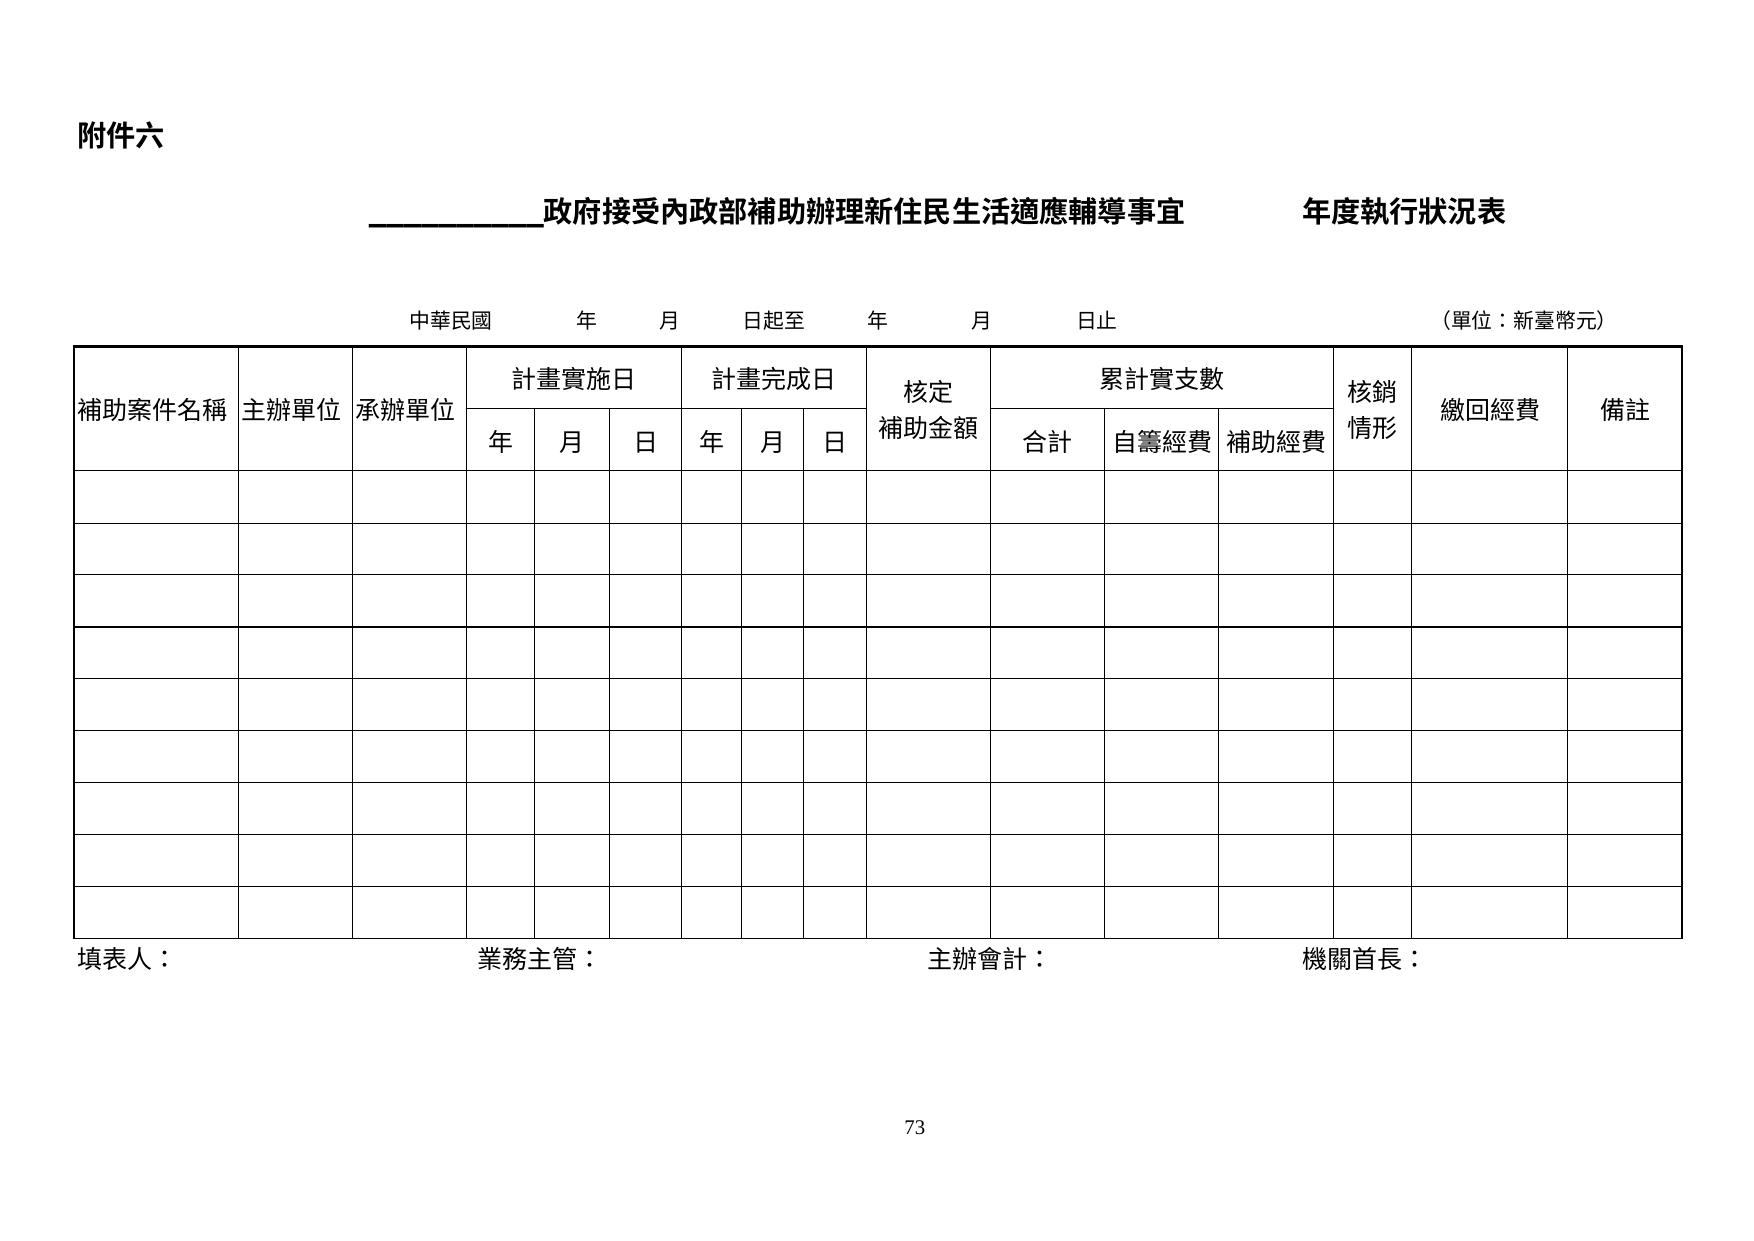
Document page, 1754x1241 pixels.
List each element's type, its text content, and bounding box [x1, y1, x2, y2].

table_cell [353, 679, 466, 730]
table_cell [804, 835, 866, 886]
table_cell [867, 575, 990, 626]
table_header [991, 112, 1105, 154]
table_cell [239, 731, 352, 782]
table_cell [1568, 783, 1681, 834]
table_cell [610, 471, 681, 522]
table_cell 核定 補助金額 [867, 348, 990, 470]
table_cell [353, 628, 466, 678]
table_cell [682, 731, 741, 782]
table_cell [75, 524, 238, 574]
table_cell [867, 835, 990, 886]
table_cell [467, 887, 534, 938]
table_cell [804, 575, 866, 626]
table_cell [467, 731, 534, 782]
table_cell [535, 524, 609, 574]
table_cell 自籌經費 [1105, 409, 1218, 470]
table_cell [75, 679, 238, 730]
table_cell [1219, 731, 1333, 782]
table_cell [682, 783, 741, 834]
table_cell [535, 575, 609, 626]
table_cell [1105, 783, 1218, 834]
table_cell [1105, 835, 1218, 886]
table_header [1105, 112, 1219, 154]
table_cell [991, 524, 1104, 574]
table_cell [742, 731, 803, 782]
table_cell [1219, 524, 1333, 574]
table_cell [991, 471, 1104, 522]
table_cell 計畫完成日 [682, 348, 866, 408]
table_cell [467, 471, 534, 522]
table_cell [867, 731, 990, 782]
table_cell [804, 731, 866, 782]
table_header [466, 112, 535, 154]
table_cell [1334, 783, 1411, 834]
table_cell [804, 783, 866, 834]
table_cell 中華民國 年 月 日起至 年 月 日止 （單位：新臺幣元） [74, 294, 1682, 345]
table_cell [742, 471, 803, 522]
table_cell [1568, 835, 1681, 886]
table_cell 累計實支數 [991, 348, 1333, 408]
table_cell [1412, 887, 1567, 938]
table_cell 繳回經費 [1412, 348, 1567, 470]
table_cell __________政府接受內政部補助辦理新住民生活適應輔導事宜 年度執行狀況表 [74, 155, 1682, 293]
table_cell [991, 835, 1104, 886]
table_cell 日 [804, 409, 866, 470]
table_cell [682, 628, 741, 678]
table_cell 填表人： 業務主管： 主辦會計： 機關首長： [74, 939, 1568, 976]
table_cell 日 [610, 409, 681, 470]
table_cell [867, 524, 990, 574]
table_header [1219, 112, 1333, 154]
table_cell [75, 628, 238, 678]
table_cell [742, 887, 803, 938]
table_cell [75, 575, 238, 626]
table_cell [239, 575, 352, 626]
table_cell [1105, 471, 1218, 522]
table_cell [1105, 679, 1218, 730]
table_cell [742, 835, 803, 886]
table_cell 合計 [991, 409, 1104, 470]
table_cell [1219, 887, 1333, 938]
table_cell 核銷情形 [1334, 348, 1411, 470]
table_cell [1219, 679, 1333, 730]
table_header [742, 112, 804, 154]
table_cell [867, 887, 990, 938]
table_cell [467, 679, 534, 730]
table_cell [742, 575, 803, 626]
table_cell [1334, 835, 1411, 886]
table_cell [239, 628, 352, 678]
table_cell [804, 628, 866, 678]
table_cell [1568, 887, 1681, 938]
table_cell [1105, 731, 1218, 782]
table_cell [535, 835, 609, 886]
table_cell [1568, 524, 1681, 574]
table_cell [991, 575, 1104, 626]
table_header [804, 112, 866, 154]
table_cell [682, 835, 741, 886]
table_header [1412, 112, 1568, 154]
table_cell [991, 783, 1104, 834]
table_cell [239, 783, 352, 834]
table_cell [610, 524, 681, 574]
table_cell [1412, 628, 1567, 678]
table_cell [467, 628, 534, 678]
table_header [1568, 112, 1682, 154]
table_cell [1219, 575, 1333, 626]
table_cell [1412, 524, 1567, 574]
table_cell 月 [535, 409, 609, 470]
table_cell 計畫實施日 [467, 348, 681, 408]
table_header [352, 112, 466, 154]
table_cell [804, 524, 866, 574]
table_header [609, 112, 682, 154]
table_cell [1412, 471, 1567, 522]
table_cell [75, 887, 238, 938]
table_cell [1219, 783, 1333, 834]
table_cell [991, 887, 1104, 938]
table_header [682, 112, 742, 154]
table_cell [1105, 524, 1218, 574]
table_cell [1568, 939, 1682, 976]
table_cell [867, 628, 990, 678]
table_cell [682, 679, 741, 730]
table_header [866, 112, 991, 154]
table_cell [1568, 679, 1681, 730]
table_cell [1568, 628, 1681, 678]
table_cell [353, 524, 466, 574]
table_cell 年 [467, 409, 534, 470]
table_cell [75, 835, 238, 886]
table_cell [867, 783, 990, 834]
table_cell 年 [682, 409, 741, 470]
table_cell [742, 679, 803, 730]
table_cell [1334, 679, 1411, 730]
table_header 附件六 [74, 37, 352, 154]
table_cell [1105, 575, 1218, 626]
table_cell 主辦單位 [239, 348, 352, 470]
table_cell [467, 835, 534, 886]
table_cell [991, 628, 1104, 678]
table_cell [535, 783, 609, 834]
table_cell 補助案件名稱 [75, 348, 238, 470]
table_cell [742, 524, 803, 574]
table_cell 補助經費 [1219, 409, 1333, 470]
table_cell [353, 731, 466, 782]
table_cell [867, 471, 990, 522]
table_cell [1105, 887, 1218, 938]
table_cell [353, 783, 466, 834]
table_cell [867, 679, 990, 730]
table_cell [610, 887, 681, 938]
table_cell [75, 731, 238, 782]
table_cell [610, 731, 681, 782]
table_cell [1334, 471, 1411, 522]
table_cell [535, 679, 609, 730]
table_cell 備註 [1568, 348, 1681, 470]
table_cell [353, 575, 466, 626]
table_cell [535, 887, 609, 938]
table_cell [1334, 575, 1411, 626]
table_cell [353, 471, 466, 522]
table_cell [610, 783, 681, 834]
table_cell [1568, 575, 1681, 626]
table_cell [1334, 887, 1411, 938]
table_cell [610, 679, 681, 730]
table_cell [1219, 471, 1333, 522]
table_cell [682, 471, 741, 522]
table_cell [682, 887, 741, 938]
table_cell [991, 731, 1104, 782]
table_cell [1219, 628, 1333, 678]
table_cell [682, 524, 741, 574]
table_cell [804, 471, 866, 522]
table_cell [535, 471, 609, 522]
table_cell [239, 524, 352, 574]
table_cell [1412, 731, 1567, 782]
table_cell [239, 471, 352, 522]
table_cell [804, 887, 866, 938]
table_cell [1334, 731, 1411, 782]
table_cell [1334, 628, 1411, 678]
table_cell [682, 575, 741, 626]
table_cell [535, 731, 609, 782]
table_cell [467, 783, 534, 834]
table_cell [1568, 731, 1681, 782]
table_cell [353, 887, 466, 938]
table_cell [75, 783, 238, 834]
table_cell [353, 835, 466, 886]
table_cell [1219, 835, 1333, 886]
table_cell [239, 887, 352, 938]
table_cell [239, 835, 352, 886]
table_header [1333, 112, 1412, 154]
table_cell [991, 679, 1104, 730]
table_cell [535, 628, 609, 678]
table_cell [610, 575, 681, 626]
table_cell [1412, 575, 1567, 626]
table_cell [467, 524, 534, 574]
table_cell [239, 679, 352, 730]
table_header [535, 112, 609, 154]
table_cell [742, 783, 803, 834]
table_cell 承辦單位 [353, 348, 466, 470]
table_cell [1412, 679, 1567, 730]
table_cell [1412, 783, 1567, 834]
table_cell [75, 471, 238, 522]
table_cell [610, 628, 681, 678]
table_cell [1105, 628, 1218, 678]
table_cell [1334, 524, 1411, 574]
table_cell [1568, 471, 1681, 522]
table_cell 月 [742, 409, 803, 470]
table_cell [742, 628, 803, 678]
table_cell [1412, 835, 1567, 886]
table_cell [467, 575, 534, 626]
table_cell [610, 835, 681, 886]
table_cell [804, 679, 866, 730]
